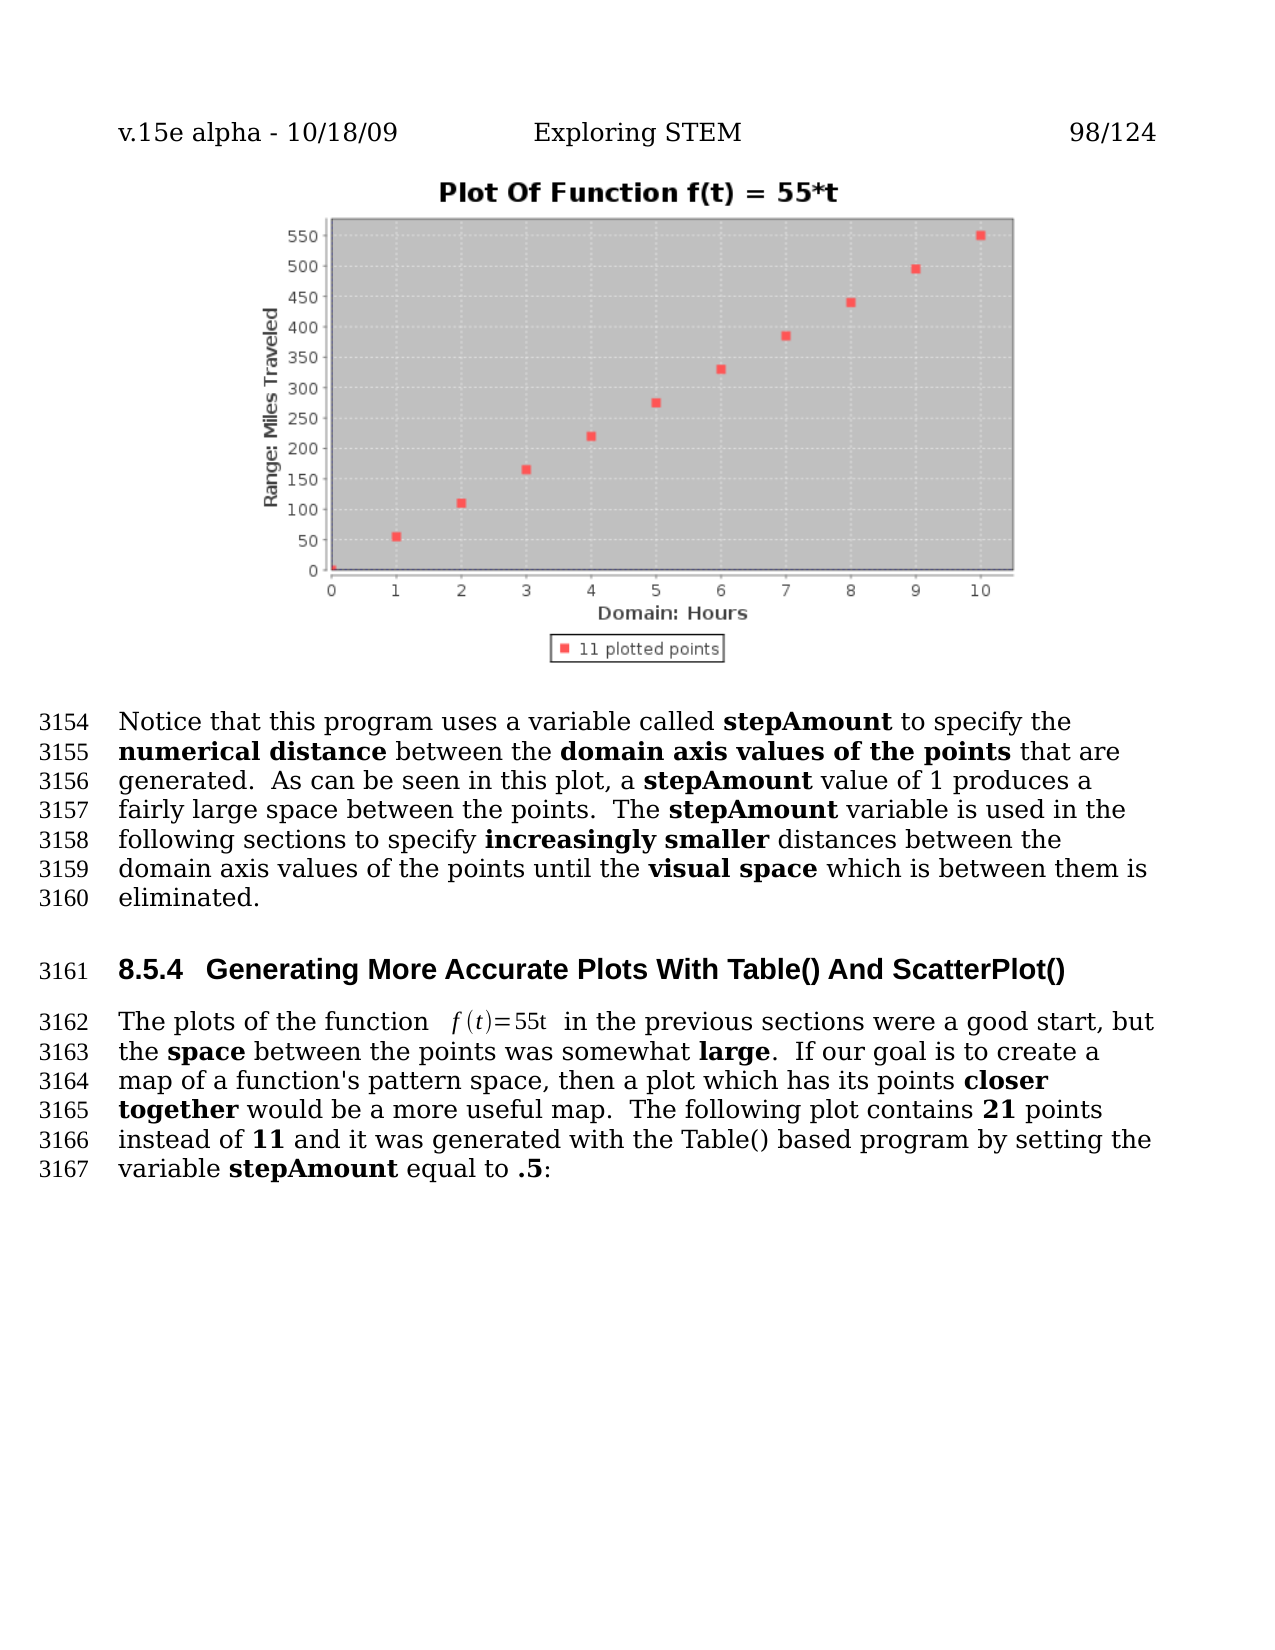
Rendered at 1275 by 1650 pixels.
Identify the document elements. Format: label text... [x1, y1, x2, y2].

text Notice that this program uses a variable called stepAmount to specify the numerical distance between the domain axis values of the points that are generated. As can be seen in this plot, a stepAmount value of 1 produces a fairly large space between the points. The stepAmount variable is used in the following sections to specify increasingly smaller distances between the domain axis values of the points until the visual space which is between them is eliminated. [118, 707, 1157, 913]
picture [246, 176, 1029, 664]
text The plots of the functionin the previous sections were a good start, but the space between the points was somewhat large. If our goal is to create a map of a function's pattern space, then a plot which has its points closer together would be a more useful map. The following plot contains 21 points instead of 11 and it was generated with the Table() based program by setting the variable stepAmount equal to .5: [118, 1006, 1157, 1183]
subtitle Generating More Accurate Plots With Table() And ScatterPlot() [118, 952, 1157, 985]
